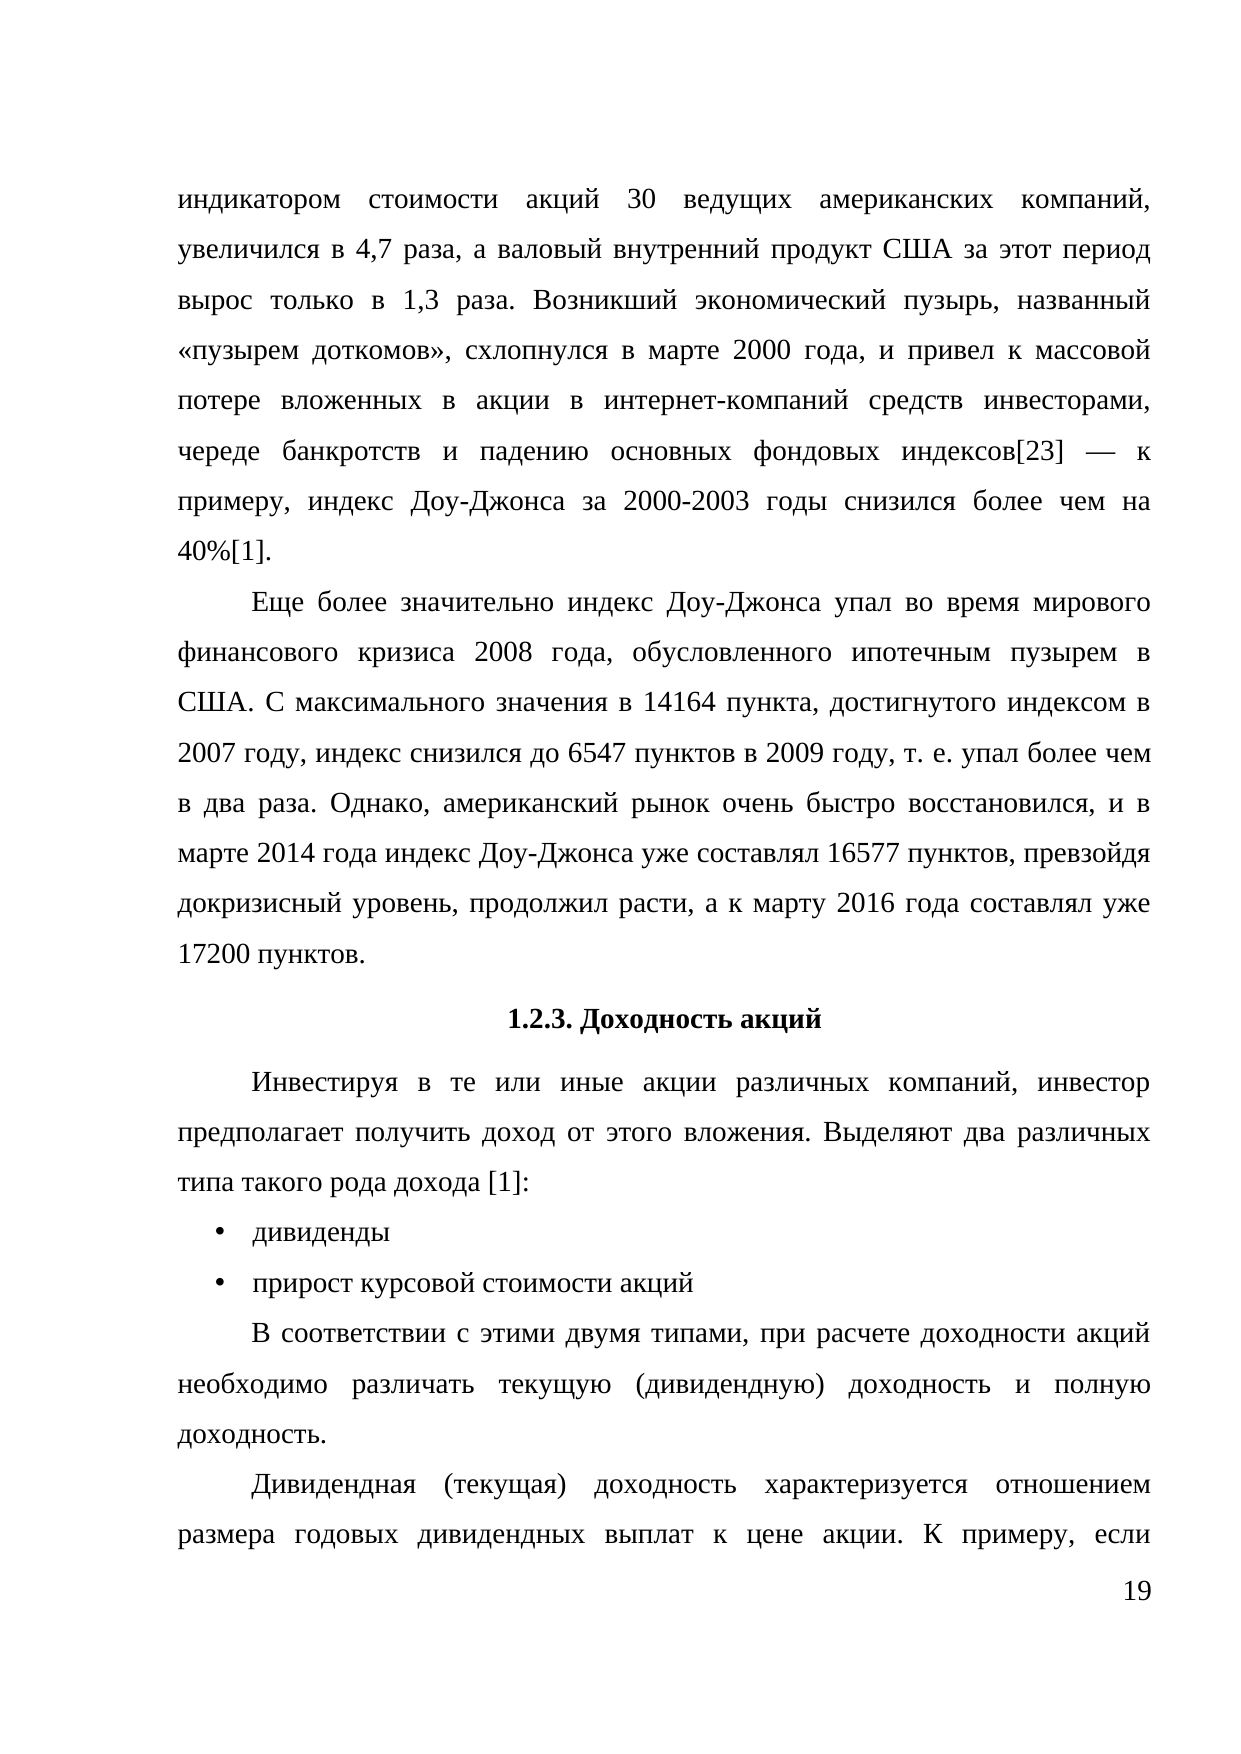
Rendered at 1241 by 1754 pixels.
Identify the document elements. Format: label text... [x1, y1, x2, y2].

text Дивидендная (текущая) доходность характеризуется отношением размера годовых дивидендных выплат к цене акции. К примеру, если [177, 1466, 1152, 1550]
list прирост курсовой стоимости акций [215, 1265, 1152, 1299]
list дивиденды [215, 1214, 1152, 1248]
text индикатором стоимости акций 30 ведущих американских компаний, увеличился в 4,7 раза, а валовый внутренний продукт США за этот период вырос только в 1,3 раза. Возникший экономический пузырь, названный «пузырем доткомов», схлопнулся в марте 2000 года, и привел к массовой потере вложенных в акции в интернет-компаний средств инвесторами, череде банкротств и падению основных фондовых индексов[23] — к примеру, индекс Доу-Джонса за 2000-2003 годы снизился более чем на 40%[1]. [177, 181, 1152, 567]
subtitle 1.2.3. Доходность акций [177, 1001, 1152, 1034]
text В соответствии с этими двумя типами, при расчете доходности акций необходимо различать текущую (дивидендную) доходность и полную доходность. [177, 1315, 1152, 1449]
text Инвестируя в те или иные акции различных компаний, инвестор предполагает получить доход от этого вложения. Выделяют два различных типа такого рода дохода [1]: [177, 1064, 1152, 1198]
text Еще более значительно индекс Доу-Джонса упал во время мирового финансового кризиса 2008 года, обусловленного ипотечным пузырем в США. С максимального значения в 14164 пункта, достигнутого индексом в 2007 году, индекс снизился до 6547 пунктов в 2009 году, т. е. упал более чем в два раза. Однако, американский рынок очень быстро восстановился, и в марте 2014 года индекс Доу-Джонса уже составлял 16577 пунктов, превзойдя докризисный уровень, продолжил расти, а к марту 2016 года составлял уже 17200 пунктов. [177, 584, 1152, 969]
